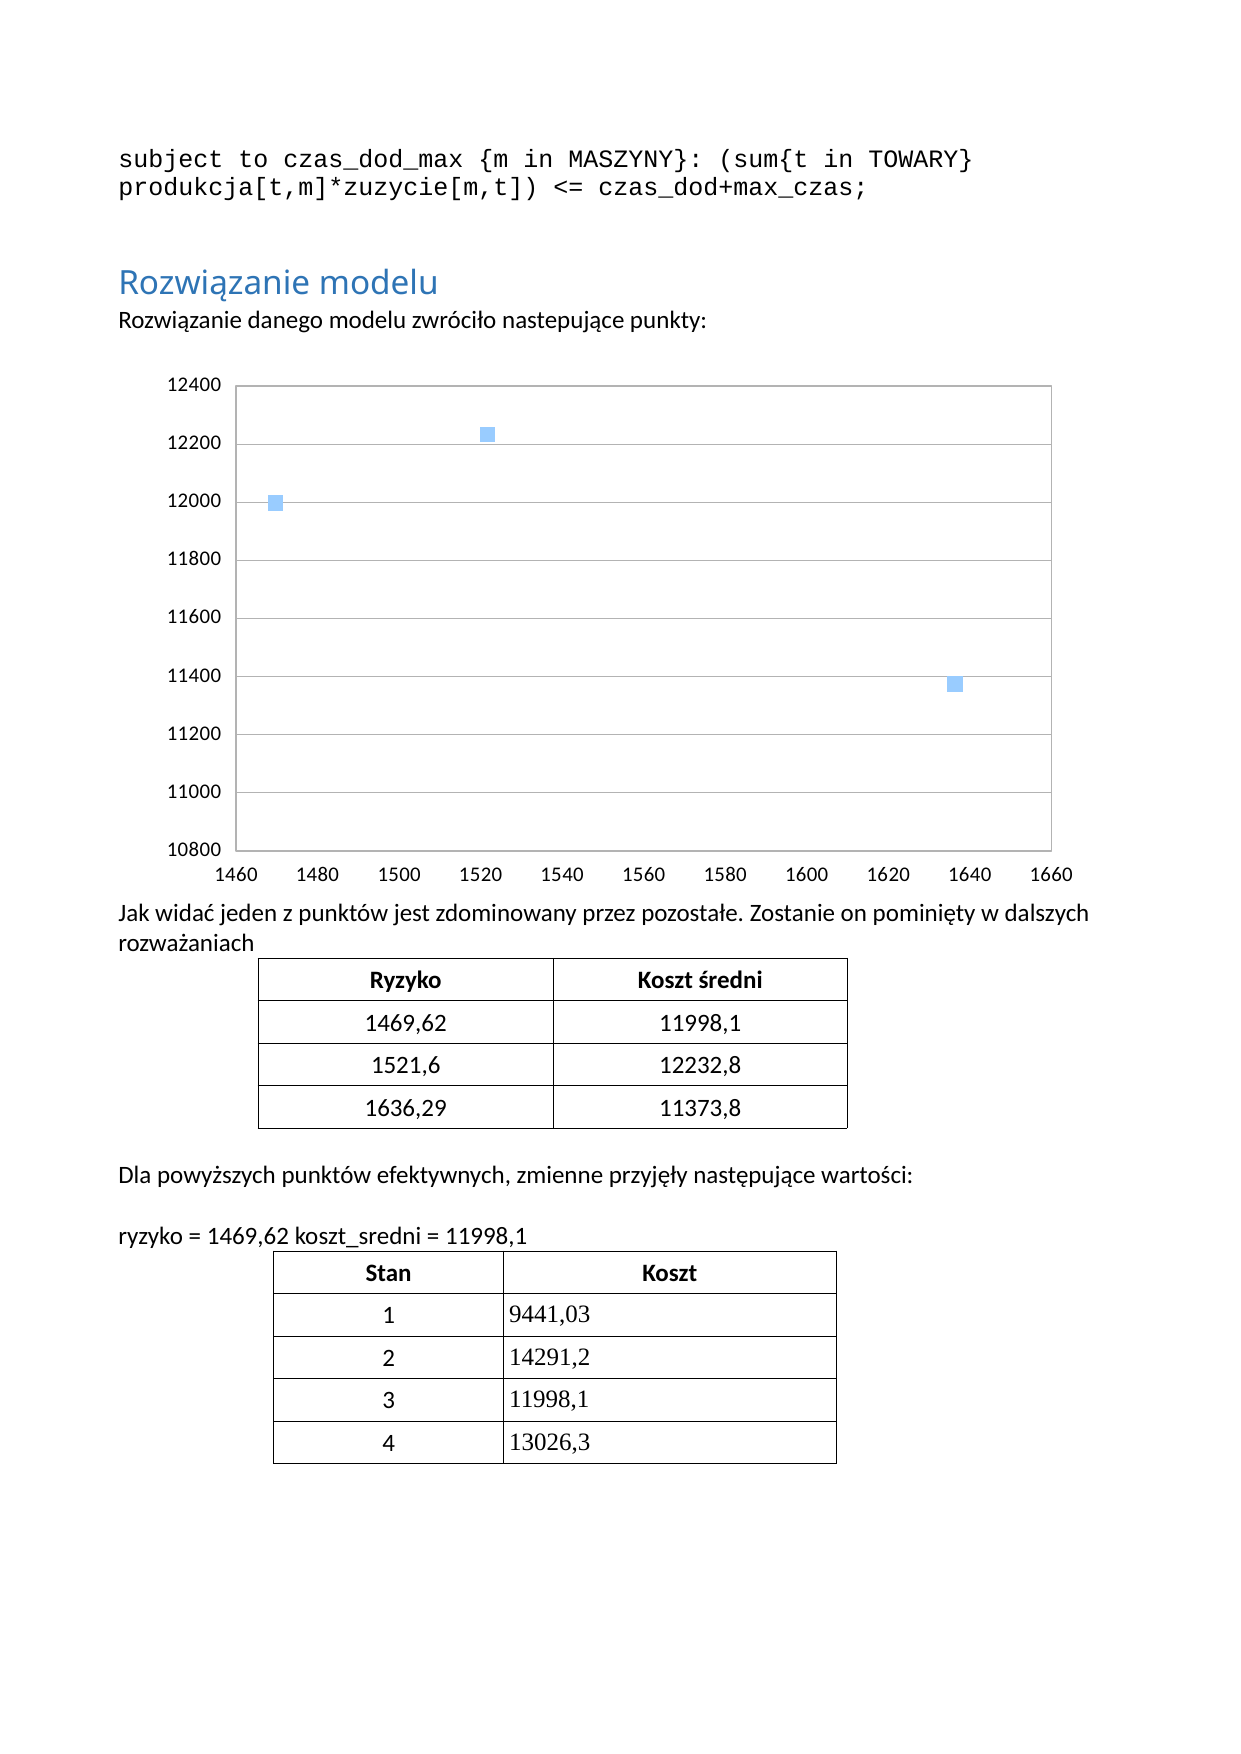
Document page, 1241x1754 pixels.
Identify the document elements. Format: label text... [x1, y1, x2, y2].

table_header Koszt [504, 1252, 836, 1293]
table_cell 1469,62 [259, 1001, 553, 1043]
table_cell 12232,8 [554, 1044, 847, 1085]
text subject to czas_dod_max {m in MASZYNY}: (sum{t in TOWARY} produkcja[t,m]*zuzycie[m,t]) <= czas_dod+max_czas; [118, 146, 1122, 203]
table_cell 9441,03 [504, 1294, 836, 1336]
subtitle Rozwiązanie modelu [118, 259, 1122, 304]
table_cell 4 [274, 1422, 503, 1463]
table_cell 1521,6 [259, 1044, 553, 1085]
table_cell 3 [274, 1379, 503, 1421]
text Dla powyższych punktów efektywnych, zmienne przyjęły następujące wartości: [118, 1159, 1122, 1189]
table_cell 11998,1 [554, 1001, 847, 1043]
table_header Stan [274, 1252, 503, 1293]
table_header Ryzyko [259, 959, 553, 1000]
text Rozwiązanie danego modelu zwróciło nastepujące punkty: [118, 304, 1122, 334]
table_cell 2 [274, 1337, 503, 1378]
table_cell 1 [274, 1294, 503, 1336]
text Jak widać jeden z punktów jest zdominowany przez pozostałe. Zostanie on pominięty w dalszych rozważaniach [118, 897, 1122, 958]
table_cell 11373,8 [554, 1086, 847, 1128]
table_cell 13026,3 [504, 1422, 836, 1463]
table_cell 14291,2 [504, 1337, 836, 1378]
table_cell 1636,29 [259, 1086, 553, 1128]
text ryzyko = 1469,62 koszt_sredni = 11998,1 [118, 1220, 1122, 1251]
table_cell 11998,1 [504, 1379, 836, 1421]
table_header Koszt średni [554, 959, 847, 1000]
